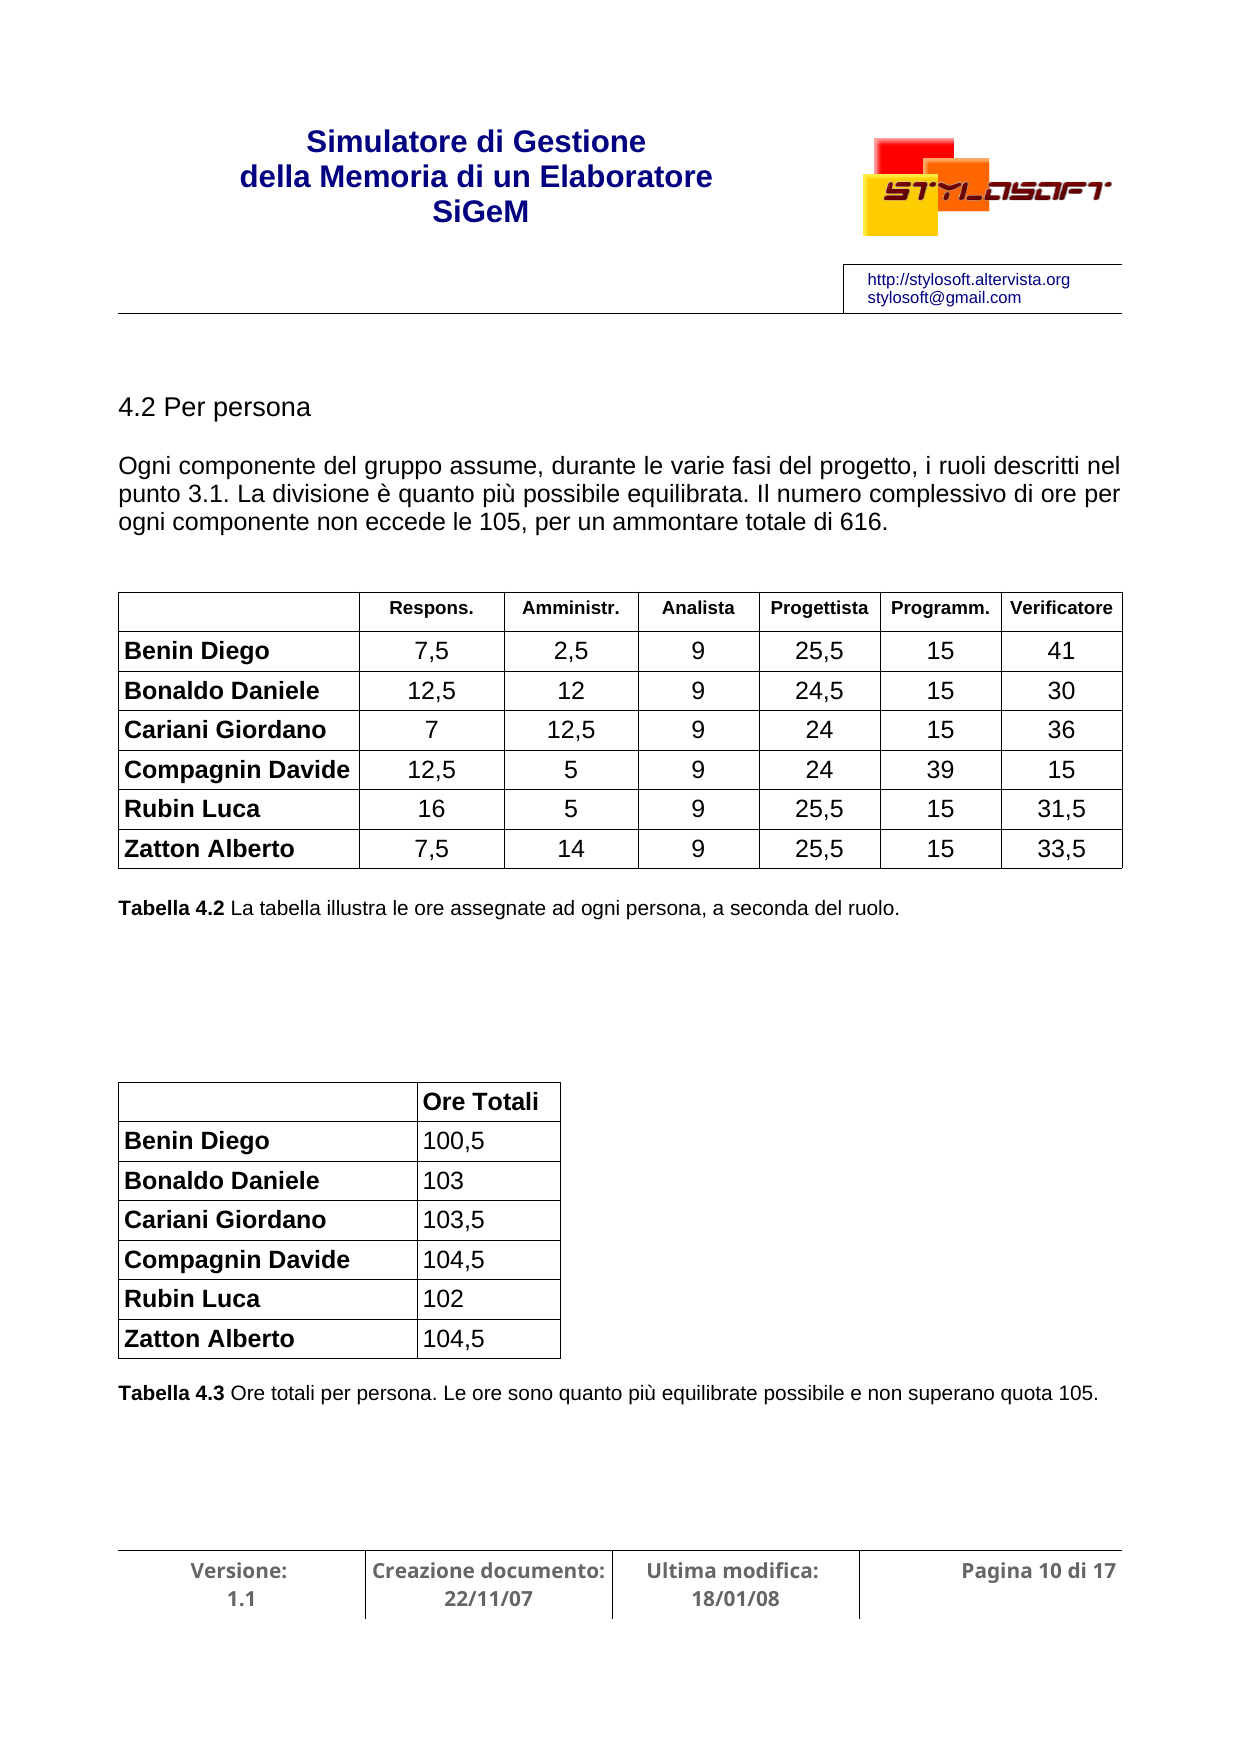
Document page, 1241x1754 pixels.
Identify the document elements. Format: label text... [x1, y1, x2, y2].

table_cell 12,5 [360, 751, 504, 789]
table_cell 2,5 [505, 632, 638, 671]
table_cell 7,5 [360, 632, 504, 671]
table_cell 33,5 [1002, 830, 1122, 868]
table_cell Cariani Giordano [119, 711, 359, 749]
table_cell 16 [360, 790, 504, 828]
text Tabella 4.2 La tabella illustra le ore assegnate ad ogni persona, a seconda del ruolo. [118, 896, 1122, 919]
table_cell 7,5 [360, 830, 504, 868]
table_cell 15 [881, 711, 1001, 749]
table_cell 9 [639, 830, 759, 868]
table_cell 25,5 [760, 790, 880, 828]
table_header Respons. [360, 593, 504, 631]
table_cell 14 [505, 830, 638, 868]
table_cell 102 [418, 1280, 560, 1319]
table_cell 36 [1002, 711, 1122, 749]
table_cell 15 [881, 830, 1001, 868]
table_cell 9 [639, 751, 759, 789]
table_cell Bonaldo Daniele [119, 1162, 417, 1200]
table_cell 103,5 [418, 1201, 560, 1240]
table_cell Zatton Alberto [119, 1320, 417, 1358]
table_header Programm. [881, 593, 1001, 631]
table_cell 100,5 [418, 1122, 560, 1161]
text 4.2 Per persona [118, 391, 1122, 422]
table_cell 12,5 [505, 711, 638, 749]
table_cell Rubin Luca [119, 790, 359, 828]
table_cell 25,5 [760, 632, 880, 671]
table_cell 104,5 [418, 1241, 560, 1279]
table_cell 24 [760, 751, 880, 789]
table_header [119, 1083, 417, 1121]
table_cell 5 [505, 751, 638, 789]
table_header Amministr. [505, 593, 638, 631]
table_cell 41 [1002, 632, 1122, 671]
table_cell 103 [418, 1162, 560, 1200]
table_cell 15 [1002, 751, 1122, 789]
table_header Analista [639, 593, 759, 631]
table_cell 39 [881, 751, 1001, 789]
table_cell Zatton Alberto [119, 830, 359, 868]
table_header Progettista [760, 593, 880, 631]
table_cell 15 [881, 672, 1001, 710]
table_cell Rubin Luca [119, 1280, 417, 1319]
table_cell 12,5 [360, 672, 504, 710]
table_cell 9 [639, 632, 759, 671]
table_header Ore Totali [418, 1083, 560, 1121]
table_cell 15 [881, 632, 1001, 671]
table_cell 9 [639, 790, 759, 828]
table_cell 25,5 [760, 830, 880, 868]
table_cell Bonaldo Daniele [119, 672, 359, 710]
table_cell 104,5 [418, 1320, 560, 1358]
text Ogni componente del gruppo assume, durante le varie fasi del progetto, i ruoli descritti nel punto 3.1. La divisione è quanto più possibile equilibrata. Il numero complessivo di ore per ogni componente non eccede le 105, per un ammontare totale di 616. [118, 422, 1122, 536]
table_cell 9 [639, 672, 759, 710]
table_header Verificatore [1002, 593, 1122, 631]
text Tabella 4.3 Ore totali per persona. Le ore sono quanto più equilibrate possibile e non superano quota 105. [118, 1382, 1122, 1405]
table_cell 15 [881, 790, 1001, 828]
picture [848, 123, 1117, 247]
table_cell 31,5 [1002, 790, 1122, 828]
table_cell Cariani Giordano [119, 1201, 417, 1240]
table_cell 5 [505, 790, 638, 828]
table_cell 12 [505, 672, 638, 710]
table_cell Compagnin Davide [119, 751, 359, 789]
table_cell 24 [760, 711, 880, 749]
table_cell Benin Diego [119, 632, 359, 671]
table_cell Benin Diego [119, 1122, 417, 1161]
table_cell 24,5 [760, 672, 880, 710]
table_header [119, 593, 359, 631]
table_cell 7 [360, 711, 504, 749]
table_cell 9 [639, 711, 759, 749]
table_cell 30 [1002, 672, 1122, 710]
table_cell Compagnin Davide [119, 1241, 417, 1279]
